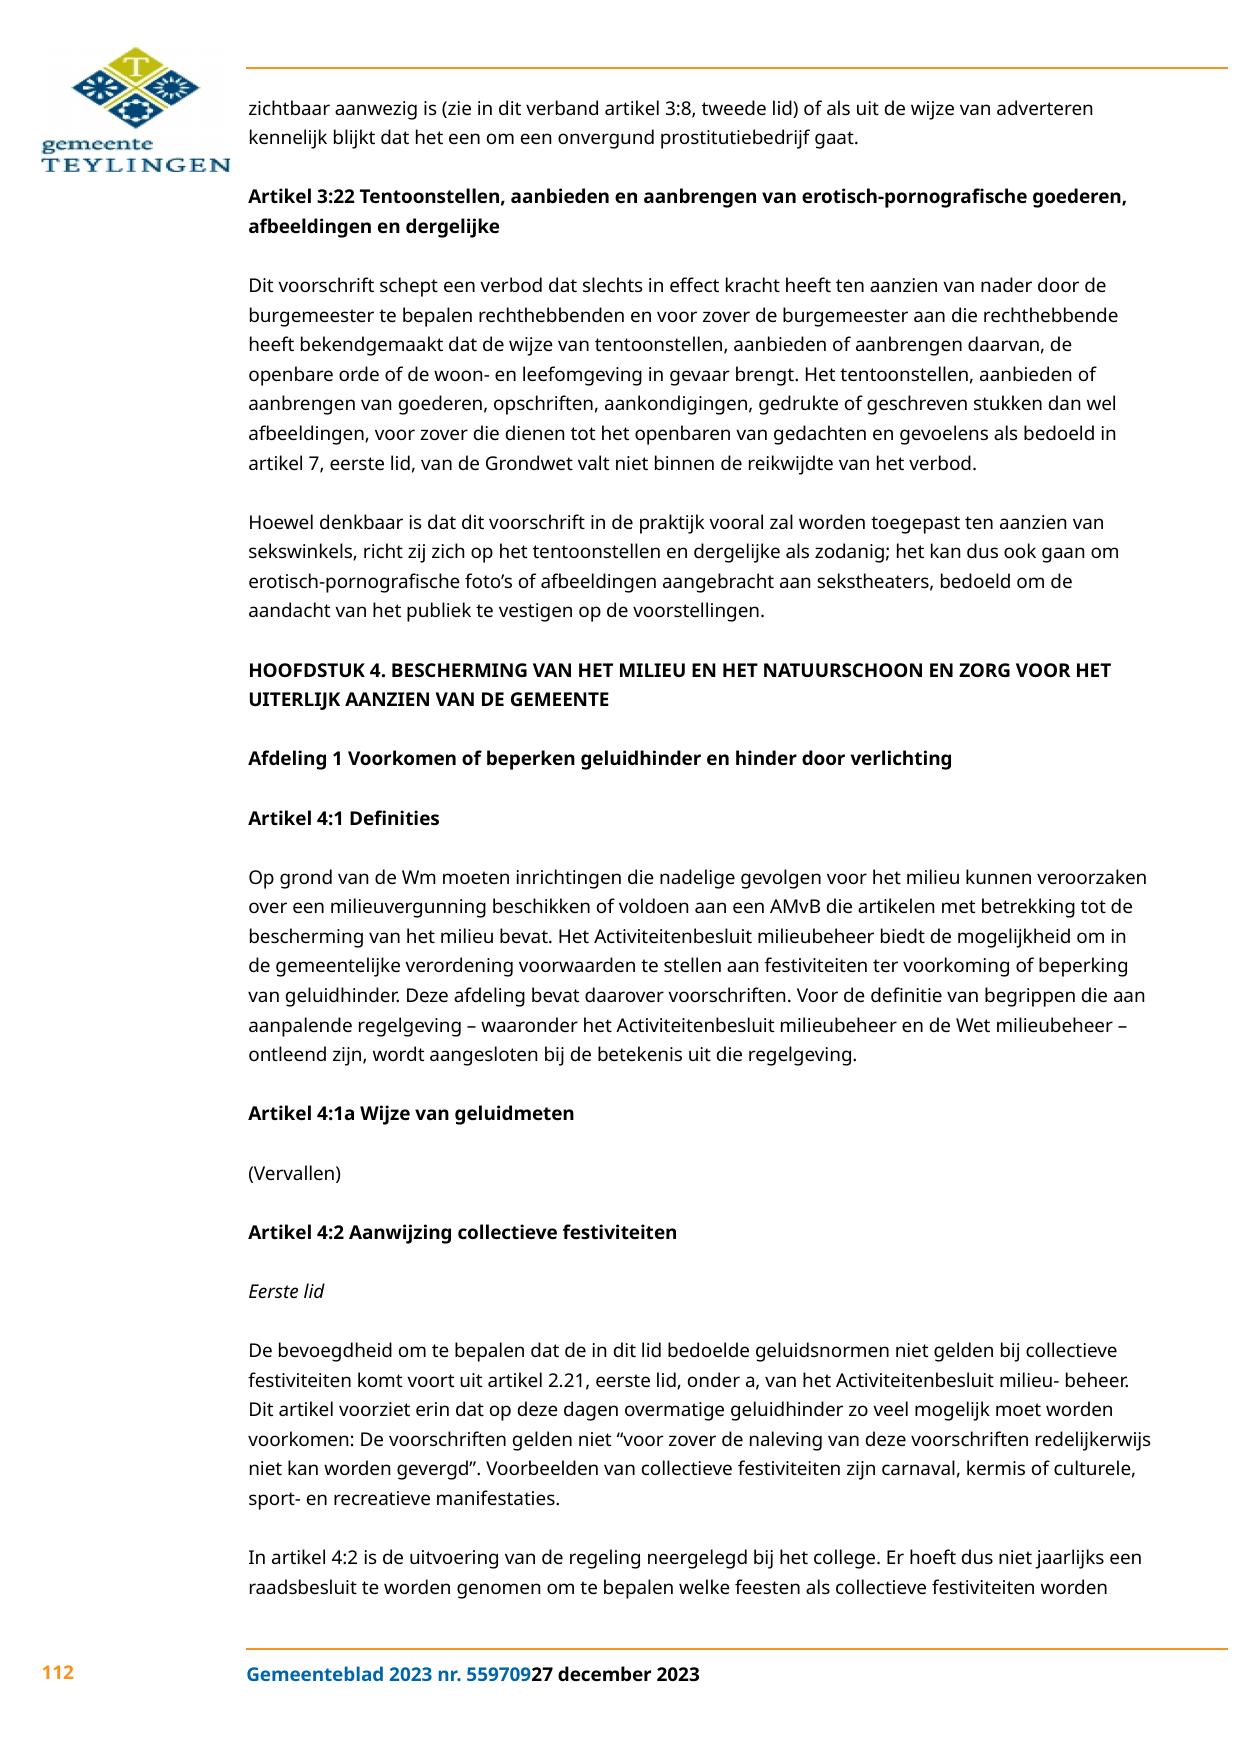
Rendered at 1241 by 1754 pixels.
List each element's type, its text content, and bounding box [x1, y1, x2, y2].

text HOOFDSTUK 4. BESCHERMING VAN HET MILIEU EN HET NATUURSCHOON EN ZORG VOOR HET UITERLIJK AANZIEN VAN DE GEMEENTE [248, 657, 1152, 712]
picture [41, 47, 231, 172]
text Op grond van de Wm moeten inrichtingen die nadelige gevolgen voor het milieu kunnen veroorzaken over een milieuvergunning beschikken of voldoen aan een AMvB die artikelen met betrekking tot de bescherming van het milieu bevat. Het Activiteitenbesluit milieubeheer biedt de mogelijkheid om in de gemeentelijke verordening voorwaarden te stellen aan festiviteiten ter voorkoming of beperking van geluidhinder. Deze afdeling bevat daarover voorschriften. Voor de definitie van begrippen die aan aanpalende regelgeving – waaronder het Activiteitenbesluit milieubeheer en de Wet milieubeheer – ontleend zijn, wordt aangesloten bij de betekenis uit die regelgeving. [248, 864, 1152, 1067]
text Eerste lid [248, 1278, 1152, 1304]
text Artikel 4:2 Aanwijzing collectieve festiviteiten [248, 1219, 1152, 1245]
text Hoewel denkbaar is dat dit voorschrift in de praktijk vooral zal worden toegepast ten aanzien van sekswinkels, richt zij zich op het tentoonstellen en dergelijke als zodanig; het kan dus ook gaan om erotisch-pornografische foto’s of afbeeldingen aangebracht aan sekstheaters, bedoeld om de aandacht van het publiek te vestigen op de voorstellingen. [248, 509, 1152, 623]
text De bevoegdheid om te bepalen dat de in dit lid bedoelde geluidsnormen niet gelden bij collectieve festiviteiten komt voort uit artikel 2.21, eerste lid, onder a, van het Activiteitenbesluit milieu- beheer. Dit artikel voorziet erin dat op deze dagen overmatige geluidhinder zo veel mogelijk moet worden voorkomen: De voorschriften gelden niet “voor zover de naleving van deze voorschriften redelijkerwijs niet kan worden gevergd”. Voorbeelden van collectieve festiviteiten zijn carnaval, kermis of culturele, sport- en recreatieve manifestaties. [248, 1337, 1152, 1511]
text In artikel 4:2 is de uitvoering van de regeling neergelegd bij het college. Er hoeft dus niet jaarlijks een raadsbesluit te worden genomen om te bepalen welke feesten als collectieve festiviteiten worden [248, 1544, 1152, 1600]
text Artikel 4:1a Wijze van geluidmeten [248, 1101, 1152, 1126]
text Artikel 3:22 Tentoonstellen, aanbieden en aanbrengen van erotisch-pornografische goederen, afbeeldingen en dergelijke [248, 183, 1152, 239]
text Artikel 4:1 Definities [248, 805, 1152, 831]
text Afdeling 1 Voorkomen of beperken geluidhinder en hinder door verlichting [248, 746, 1152, 771]
text zichtbaar aanwezig is (zie in dit verband artikel 3:8, tweede lid) of als uit de wijze van adverteren kennelijk blijkt dat het een om een onvergund prostitutiebedrijf gaat. [248, 95, 1152, 150]
text (Vervallen) [248, 1160, 1152, 1186]
text Dit voorschrift schept een verbod dat slechts in effect kracht heeft ten aanzien van nader door de burgemeester te bepalen rechthebbenden en voor zover de burgemeester aan die rechthebbende heeft bekendgemaakt dat de wijze van tentoonstellen, aanbieden of aanbrengen daarvan, de openbare orde of de woon- en leefomgeving in gevaar brengt. Het tentoonstellen, aanbieden of aanbrengen van goederen, opschriften, aankondigingen, gedrukte of geschreven stukken dan wel afbeeldingen, voor zover die dienen tot het openbaren van gedachten en gevoelens als bedoeld in artikel 7, eerste lid, van de Grondwet valt niet binnen de reikwijdte van het verbod. [248, 272, 1152, 476]
